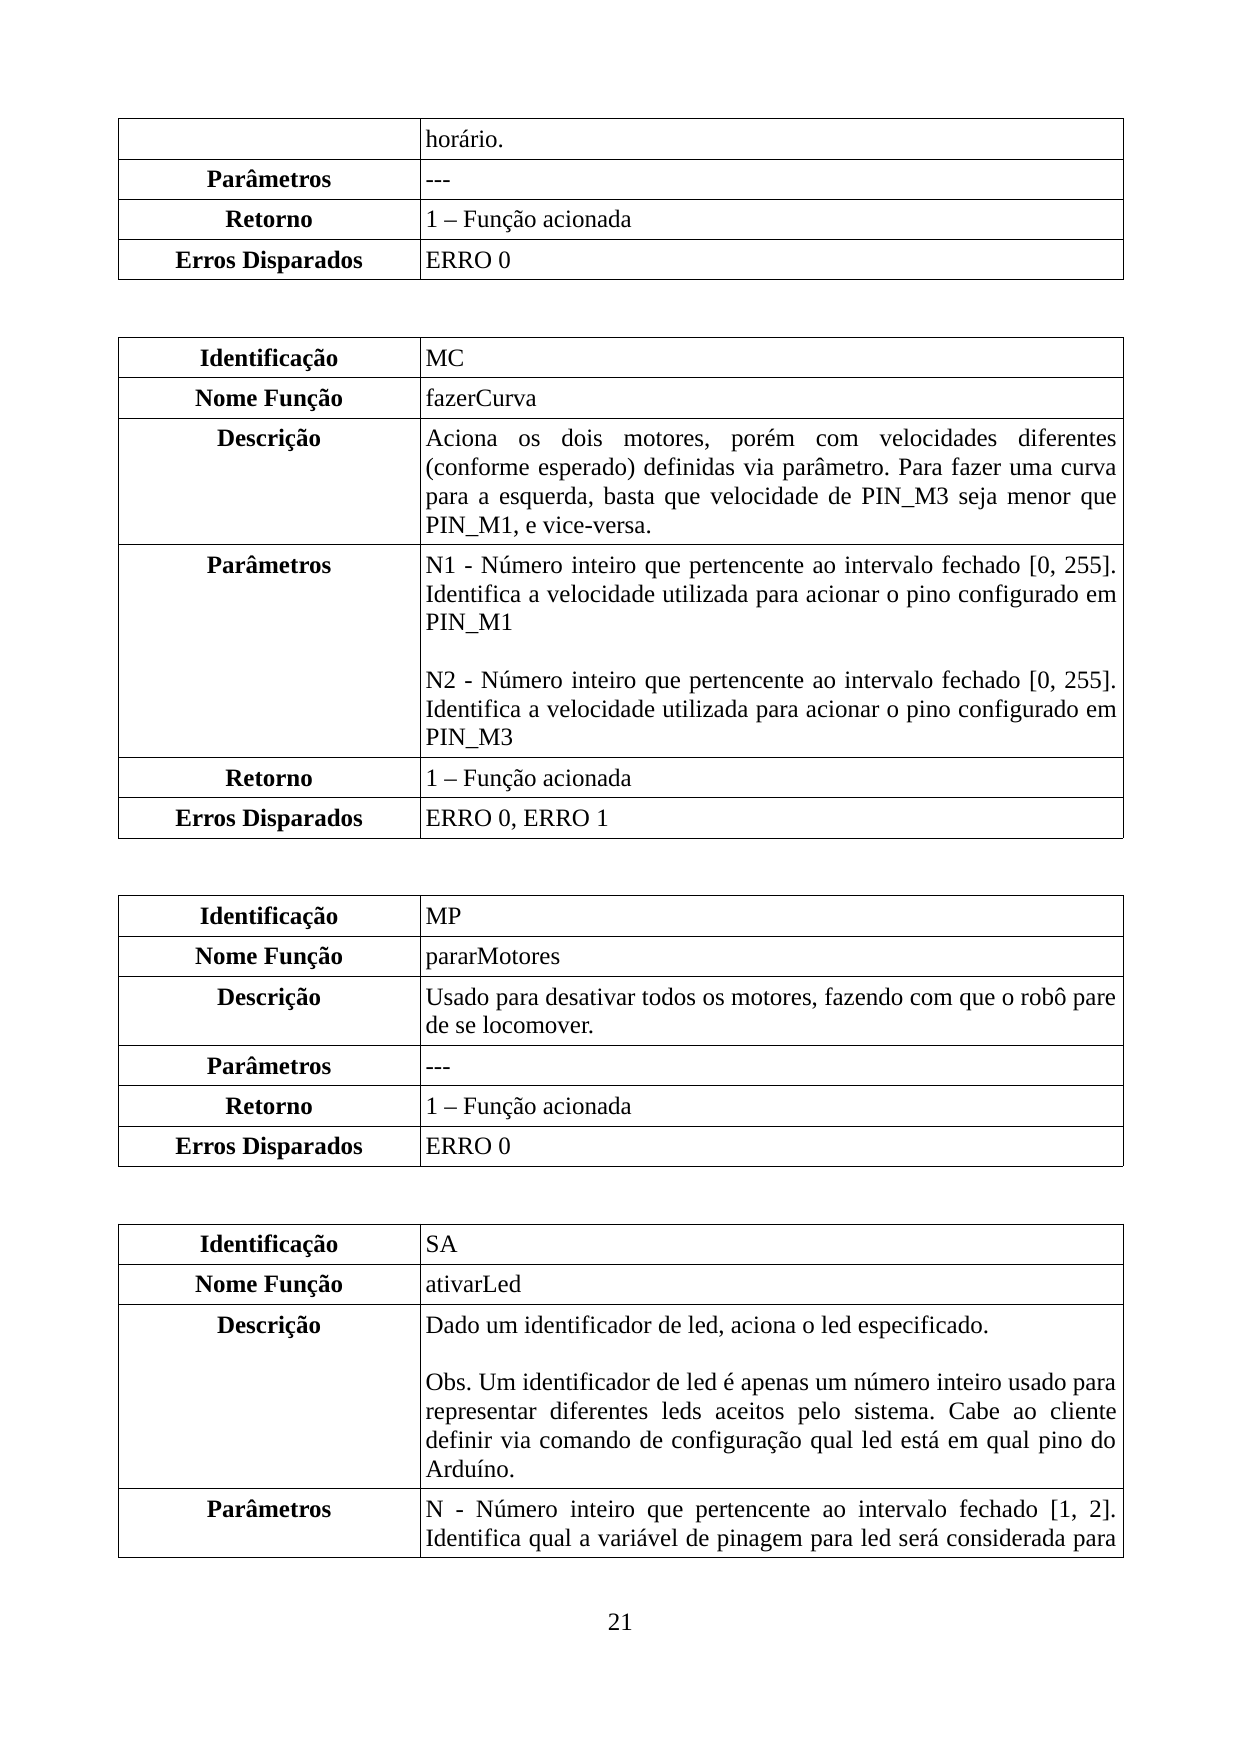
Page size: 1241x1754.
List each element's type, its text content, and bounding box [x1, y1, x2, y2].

table_cell ERRO 0 [421, 240, 1123, 279]
table_cell Nome Função [119, 937, 420, 976]
table_cell Aciona os dois motores, porém com velocidades diferentes (conforme esperado) definidas via parâmetro. Para fazer uma curva para a esquerda, basta que velocidade de PIN_M3 seja menor que PIN_M1, e vice-versa. [421, 419, 1123, 544]
table_header Identificação [119, 338, 420, 377]
table_header Identificação [119, 896, 420, 936]
table_header MP [421, 896, 1123, 936]
table_cell 1 – Função acionada [421, 1086, 1123, 1126]
table_cell 1 – Função acionada [421, 200, 1123, 239]
table_cell Erros Disparados [119, 1127, 420, 1166]
table_cell N - Número inteiro que pertencente ao intervalo fechado [1, 2]. Identifica qual a variável de pinagem para led será considerada para [421, 1489, 1123, 1557]
table_header SA [421, 1225, 1123, 1264]
table_cell Nome Função [119, 1265, 420, 1304]
table_cell fazerCurva [421, 378, 1123, 418]
table_header MC [421, 338, 1123, 377]
table_cell Retorno [119, 758, 420, 797]
table_cell Retorno [119, 1086, 420, 1126]
table_cell --- [421, 1046, 1123, 1085]
table_cell Descrição [119, 419, 420, 544]
table_cell N1 - Número inteiro que pertencente ao intervalo fechado [0, 255]. Identifica a velocidade utilizada para acionar o pino configurado em PIN_M1 N2 - Número inteiro que pertencente ao intervalo fechado [0, 255]. Identifica a velocidade utilizada para acionar o pino configurado em PIN_M3 [421, 545, 1123, 757]
table_cell Parâmetros [119, 545, 420, 757]
table_cell ativarLed [421, 1265, 1123, 1304]
table_cell [119, 119, 420, 158]
table_cell Descrição [119, 1305, 420, 1488]
table_cell 1 – Função acionada [421, 758, 1123, 797]
table_cell Usado para desativar todos os motores, fazendo com que o robô pare de se locomover. [421, 977, 1123, 1045]
table_cell --- [421, 160, 1123, 199]
table_cell Erros Disparados [119, 798, 420, 838]
table_cell pararMotores [421, 937, 1123, 976]
table_cell Retorno [119, 200, 420, 239]
table_header Identificação [119, 1225, 420, 1264]
table_cell ERRO 0 [421, 1127, 1123, 1166]
table_cell Nome Função [119, 378, 420, 418]
table_cell horário. [421, 119, 1123, 158]
table_cell Erros Disparados [119, 240, 420, 279]
table_cell Parâmetros [119, 1489, 420, 1557]
table_cell Descrição [119, 977, 420, 1045]
table_cell ERRO 0, ERRO 1 [421, 798, 1123, 838]
table_cell Parâmetros [119, 1046, 420, 1085]
table_cell Parâmetros [119, 160, 420, 199]
table_cell Dado um identificador de led, aciona o led especificado. Obs. Um identificador de led é apenas um número inteiro usado para representar diferentes leds aceitos pelo sistema. Cabe ao cliente definir via comando de configuração qual led está em qual pino do Arduíno. [421, 1305, 1123, 1488]
